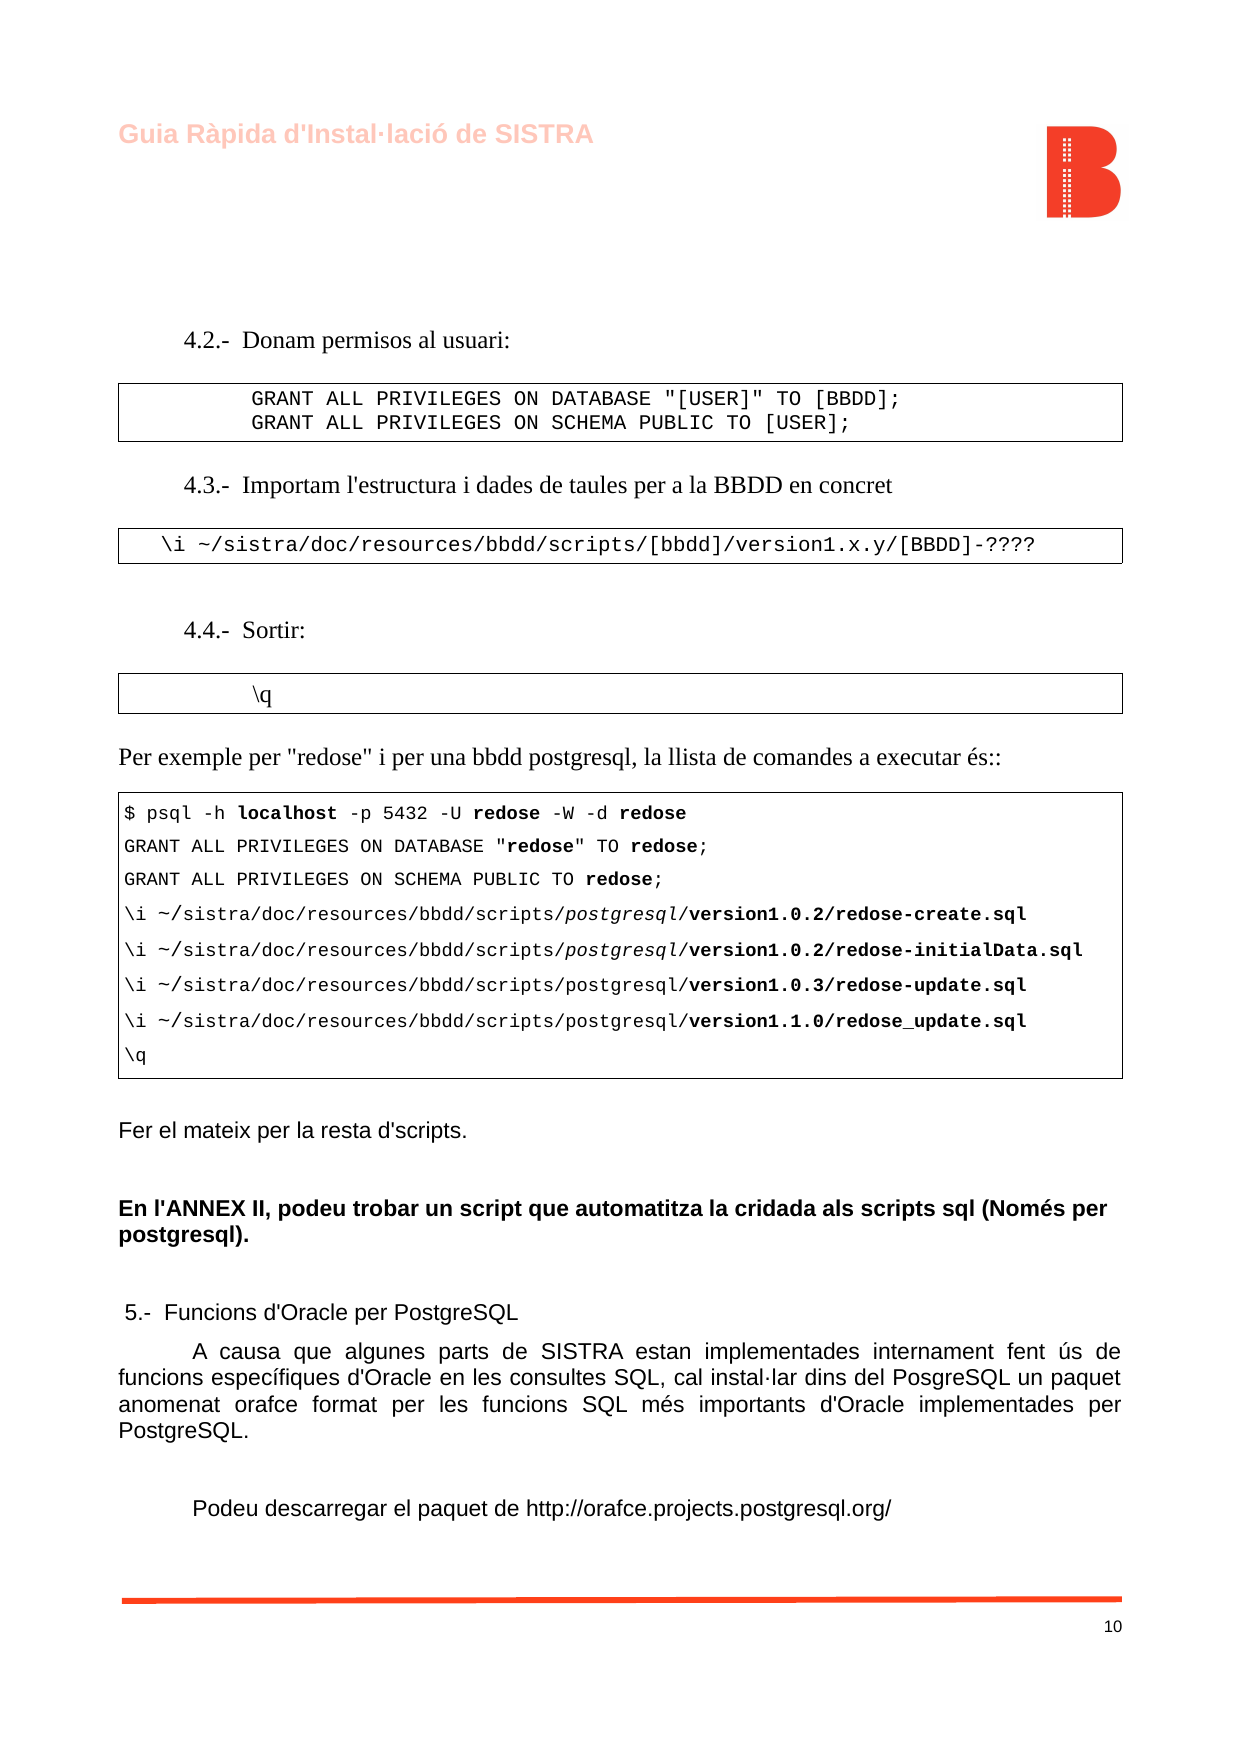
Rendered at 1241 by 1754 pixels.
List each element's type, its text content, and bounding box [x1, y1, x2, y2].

text Podeu descarregar el paquet de http://orafce.projects.postgresql.org/ [118, 1494, 1122, 1521]
table_header \i ~/sistra/doc/resources/bbdd/scripts/[bbdd]/version1.x.y/[BBDD]-???? [119, 529, 1122, 563]
list Funcions d'Oracle per PostgreSQL [118, 1299, 1122, 1325]
table_header GRANT ALL PRIVILEGES ON DATABASE "[USER]" TO [BBDD]; GRANT ALL PRIVILEGES ON SCHEMA PUBLIC TO [USER]; [119, 384, 1122, 441]
list Importam l'estructura i dades de taules per a la BBDD en concret [177, 470, 1122, 499]
list Sortir: [177, 615, 1122, 644]
text A causa que algunes parts de SISTRA estan implementades internament fent ús de funcions específiques d'Oracle en les consultes SQL, cal instal·lar dins del PosgreSQL un paquet anomenat orafce format per les funcions SQL més importants d'Oracle implementades per PostgreSQL. [118, 1338, 1122, 1443]
text En l'ANNEX II, podeu trobar un script que automatitza la cridada als scripts sql (Només per postgresql). [118, 1195, 1122, 1248]
text Per exemple per "redose" i per una bbdd postgresql, la llista de comandes a executar és:: [118, 742, 1122, 771]
table_header \q [119, 674, 1122, 713]
text Fer el mateix per la resta d'scripts. [118, 1117, 1122, 1143]
list Donam permisos al usuari: [177, 325, 1122, 354]
picture [1036, 124, 1130, 221]
table_header $ psql -h localhost -p 5432 -U redose -W -d redose GRANT ALL PRIVILEGES ON DATABASE "redose" TO redose; GRANT ALL PRIVILEGES ON SCHEMA PUBLIC TO redose; \i ~/sistra/doc/resources/bbdd/scripts/postgresql/version1.0.2/redose-create.sql \i ~/sistra/doc/resources/bbdd/scripts/postgresql/version1.0.2/redose-initialData.sql \i ~/sistra/doc/resources/bbdd/scripts/postgresql/version1.0.3/redose-update.sql \i ~/sistra/doc/resources/bbdd/scripts/postgresql/version1.1.0/redose_update.sql \q [119, 793, 1122, 1078]
